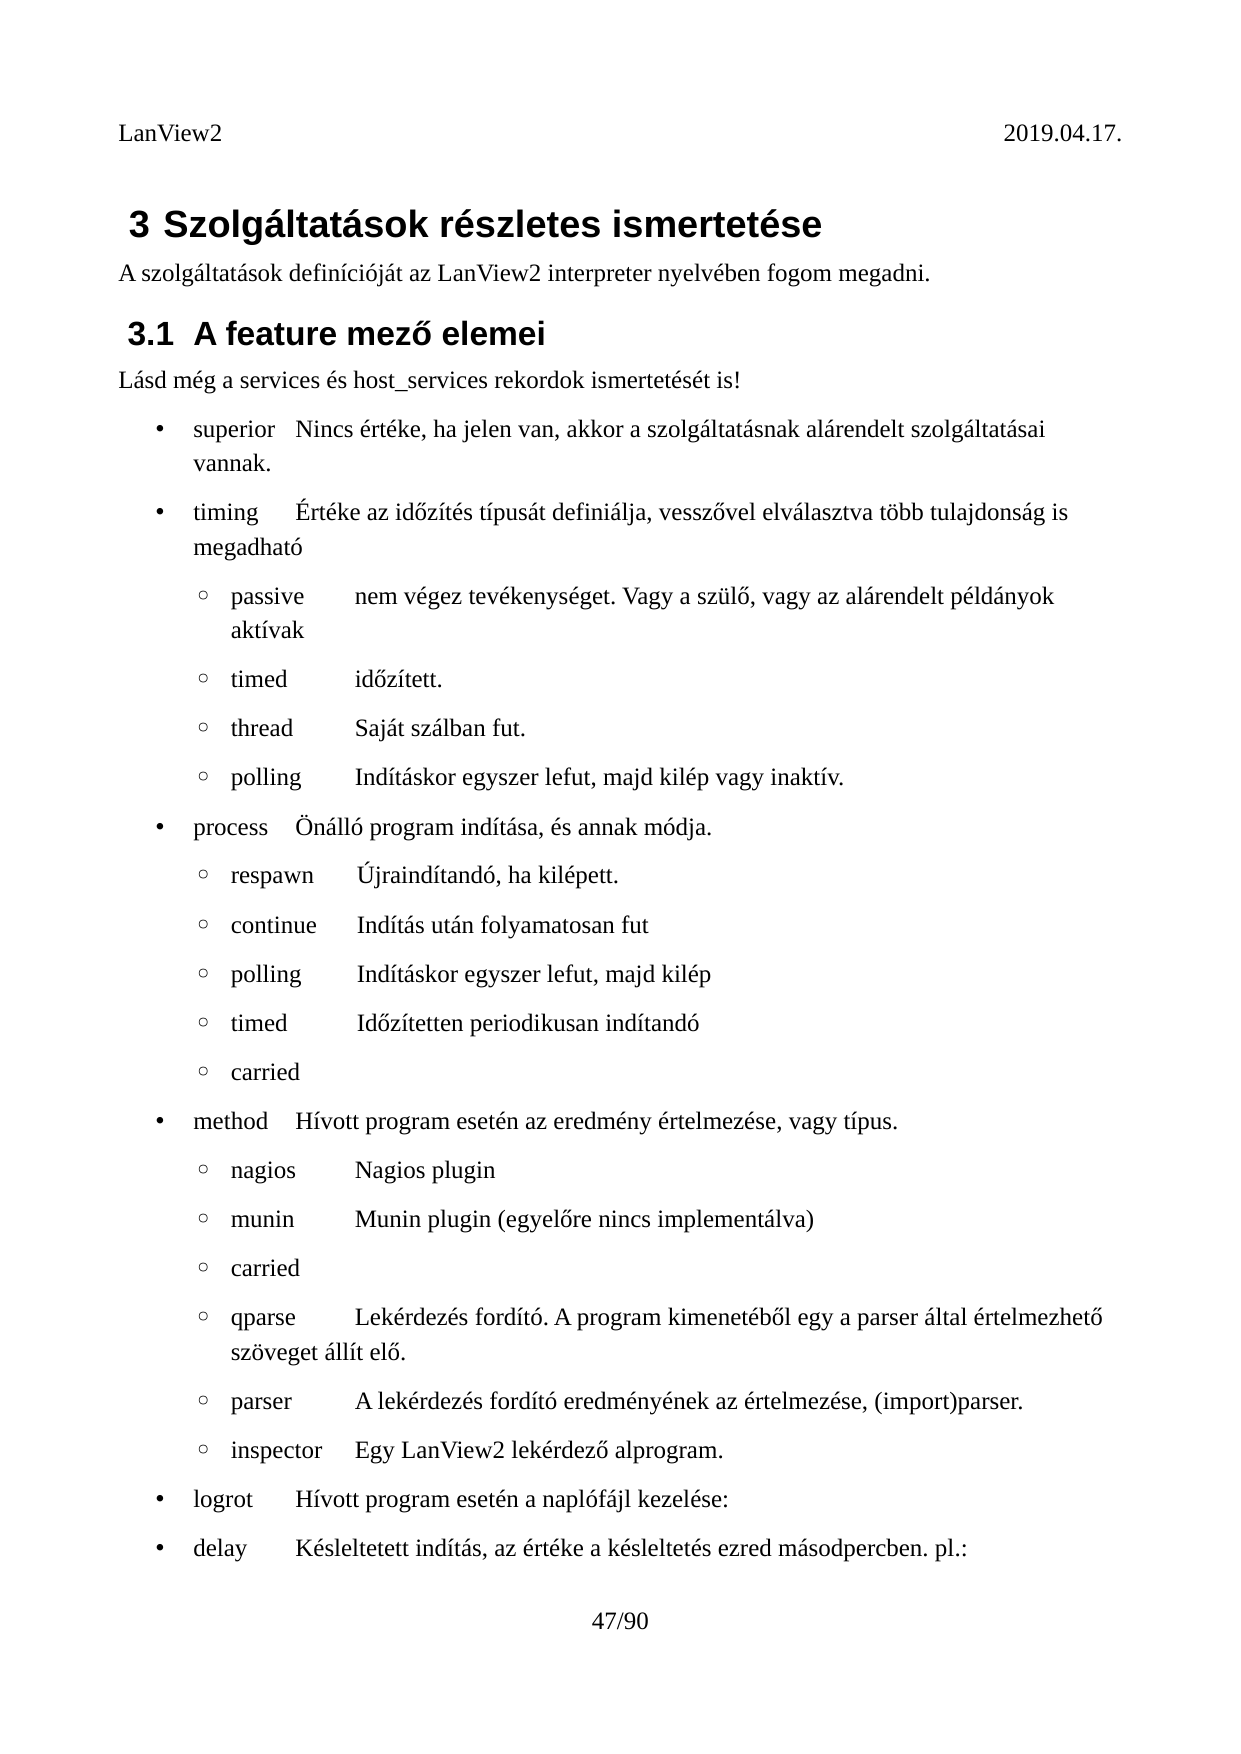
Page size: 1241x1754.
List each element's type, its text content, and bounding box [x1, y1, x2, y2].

list timed időzített. [193, 664, 1122, 693]
list passive nem végez tevékenységet. Vagy a szülő, vagy az alárendelt példányok aktívak [193, 581, 1122, 644]
list munin Munin plugin (egyelőre nincs implementálva) [193, 1204, 1122, 1233]
list nagios Nagios plugin [193, 1155, 1122, 1184]
list inspector Egy LanView2 lekérdező alprogram. [193, 1435, 1122, 1463]
list parser A lekérdezés fordító eredményének az értelmezése, (import)parser. [193, 1386, 1122, 1414]
text A szolgáltatások definícióját az LanView2 interpreter nyelvében fogom megadni. [118, 258, 1122, 287]
list timing Értéke az időzítés típusát definiálja, vesszővel elválasztva több tulajdonság is megadható [156, 497, 1122, 561]
list carried [193, 1057, 1122, 1086]
list qparse Lekérdezés fordító. A program kimenetéből egy a parser által értelmezhető szöveget állít elő. [193, 1302, 1122, 1365]
list thread Saját szálban fut. [193, 713, 1122, 742]
list delay Késleltetett indítás, az értéke a késleltetés ezred másodpercben. pl.: [156, 1533, 1122, 1562]
subtitle Szolgáltatások részletes ismertetése [118, 202, 1122, 246]
text Lásd még a services és host_services rekordok ismertetését is! [118, 365, 1122, 393]
subtitle A feature mező elemei [118, 313, 1122, 352]
list superior Nincs értéke, ha jelen van, akkor a szolgáltatásnak alárendelt szolgáltatásai vannak. [156, 414, 1122, 477]
list carried [193, 1253, 1122, 1282]
list continue Indítás után folyamatosan fut [193, 910, 1122, 938]
list polling Indításkor egyszer lefut, majd kilép [193, 959, 1122, 987]
list logrot Hívott program esetén a naplófájl kezelése: [156, 1484, 1122, 1513]
list respawn Újraindítandó, ha kilépett. [193, 861, 1122, 889]
list polling Indításkor egyszer lefut, majd kilép vagy inaktív. [193, 762, 1122, 791]
list process Önálló program indítása, és annak módja. [156, 812, 1122, 840]
list timed Időzítetten periodikusan indítandó [193, 1008, 1122, 1037]
list method Hívott program esetén az eredmény értelmezése, vagy típus. [156, 1106, 1122, 1135]
